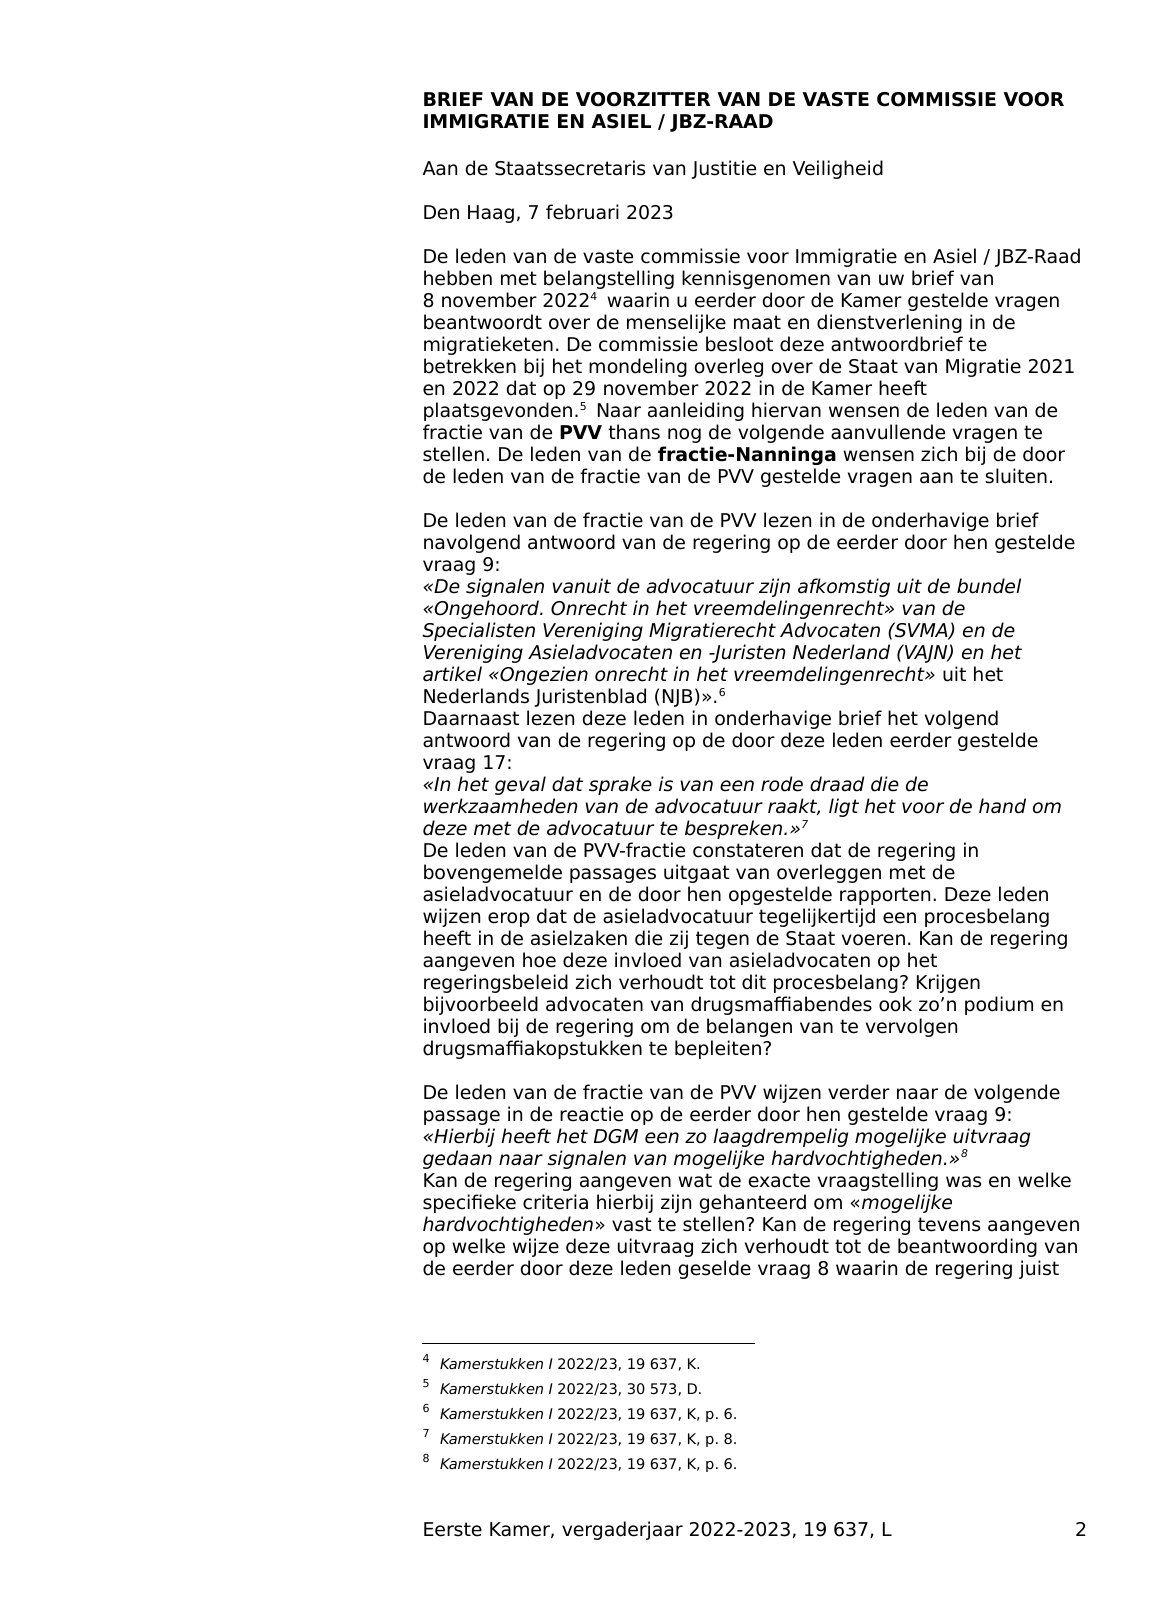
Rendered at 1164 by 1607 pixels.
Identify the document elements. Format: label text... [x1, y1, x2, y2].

text Kamerstukken I 2022/23, 19 637, K, p. 8. [422, 1427, 1087, 1449]
subtitle BRIEF VAN DE VOORZITTER VAN DE VASTE COMMISSIE VOOR IMMIGRATIE EN ASIEL / JBZ-RAAD [422, 89, 1087, 133]
text Kan de regering aangeven wat de exacte vraagstelling was en welke specifieke criteria hierbij zijn gehanteerd om «mogelijke hardvochtigheden» vast te stellen? Kan de regering tevens aangeven op welke wijze deze uitvraag zich verhoudt tot de beantwoording van de eerder door deze leden geselde vraag 8 waarin de regering juist [422, 1170, 1087, 1280]
text Kamerstukken I 2022/23, 19 637, K, p. 6. [422, 1402, 1087, 1424]
text Aan de Staatssecretaris van Justitie en Veiligheid [422, 158, 1087, 180]
text Kamerstukken I 2022/23, 30 573, D. [422, 1377, 1087, 1399]
text Daarnaast lezen deze leden in onderhavige brief het volgend antwoord van de regering op de door deze leden eerder gestelde vraag 17: [422, 708, 1087, 774]
text De leden van de fractie van de PVV lezen in de onderhavige brief navolgend antwoord van de regering op de eerder door hen gestelde vraag 9: [422, 510, 1087, 576]
text Kamerstukken I 2022/23, 19 637, K, p. 6. [422, 1452, 1087, 1474]
text De leden van de fractie van de PVV wijzen verder naar de volgende passage in de reactie op de eerder door hen gestelde vraag 9: [422, 1082, 1087, 1126]
text Den Haag, 7 februari 2023 [422, 202, 1087, 224]
text «De signalen vanuit de advocatuur zijn afkomstig uit de bundel «Ongehoord. Onrecht in het vreemdelingenrecht» van de Specialisten Vereniging Migratierecht Advocaten (SVMA) en de Vereniging Asieladvocaten en -Juristen Nederland (VAJN) en het artikel «Ongezien onrecht in het vreemdelingenrecht» uit het Nederlands Juristenblad (NJB)». [422, 576, 1087, 708]
text «In het geval dat sprake is van een rode draad die de werkzaamheden van de advocatuur raakt, ligt het voor de hand om deze met de advocatuur te bespreken.» [422, 774, 1087, 840]
text Kamerstukken I 2022/23, 19 637, K. [422, 1352, 1087, 1374]
text De leden van de vaste commissie voor Immigratie en Asiel / JBZ-Raad hebben met belangstelling kennisgenomen van uw brief van 8 november 2022 waarin u eerder door de Kamer gestelde vragen beantwoordt over de menselijke maat en dienstverlening in de migratieketen. De commissie besloot deze antwoordbrief te betrekken bij het mondeling overleg over de Staat van Migratie 2021 en 2022 dat op 29 november 2022 in de Kamer heeft plaatsgevonden. Naar aanleiding hiervan wensen de leden van de fractie van de PVV thans nog de volgende aanvullende vragen te stellen. De leden van de fractie-Nanninga wensen zich bij de door de leden van de fractie van de PVV gestelde vragen aan te sluiten. [422, 246, 1087, 488]
text De leden van de PVV-fractie constateren dat de regering in bovengemelde passages uitgaat van overleggen met de asieladvocatuur en de door hen opgestelde rapporten. Deze leden wijzen erop dat de asieladvocatuur tegelijkertijd een procesbelang heeft in de asielzaken die zij tegen de Staat voeren. Kan de regering aangeven hoe deze invloed van asieladvocaten op het regeringsbeleid zich verhoudt tot dit procesbelang? Krijgen bijvoorbeeld advocaten van drugsmaffiabendes ook zo’n podium en invloed bij de regering om de belangen van te vervolgen drugsmaffiakopstukken te bepleiten? [422, 840, 1087, 1060]
text «Hierbij heeft het DGM een zo laagdrempelig mogelijke uitvraag gedaan naar signalen van mogelijke hardvochtigheden.» [422, 1126, 1087, 1170]
